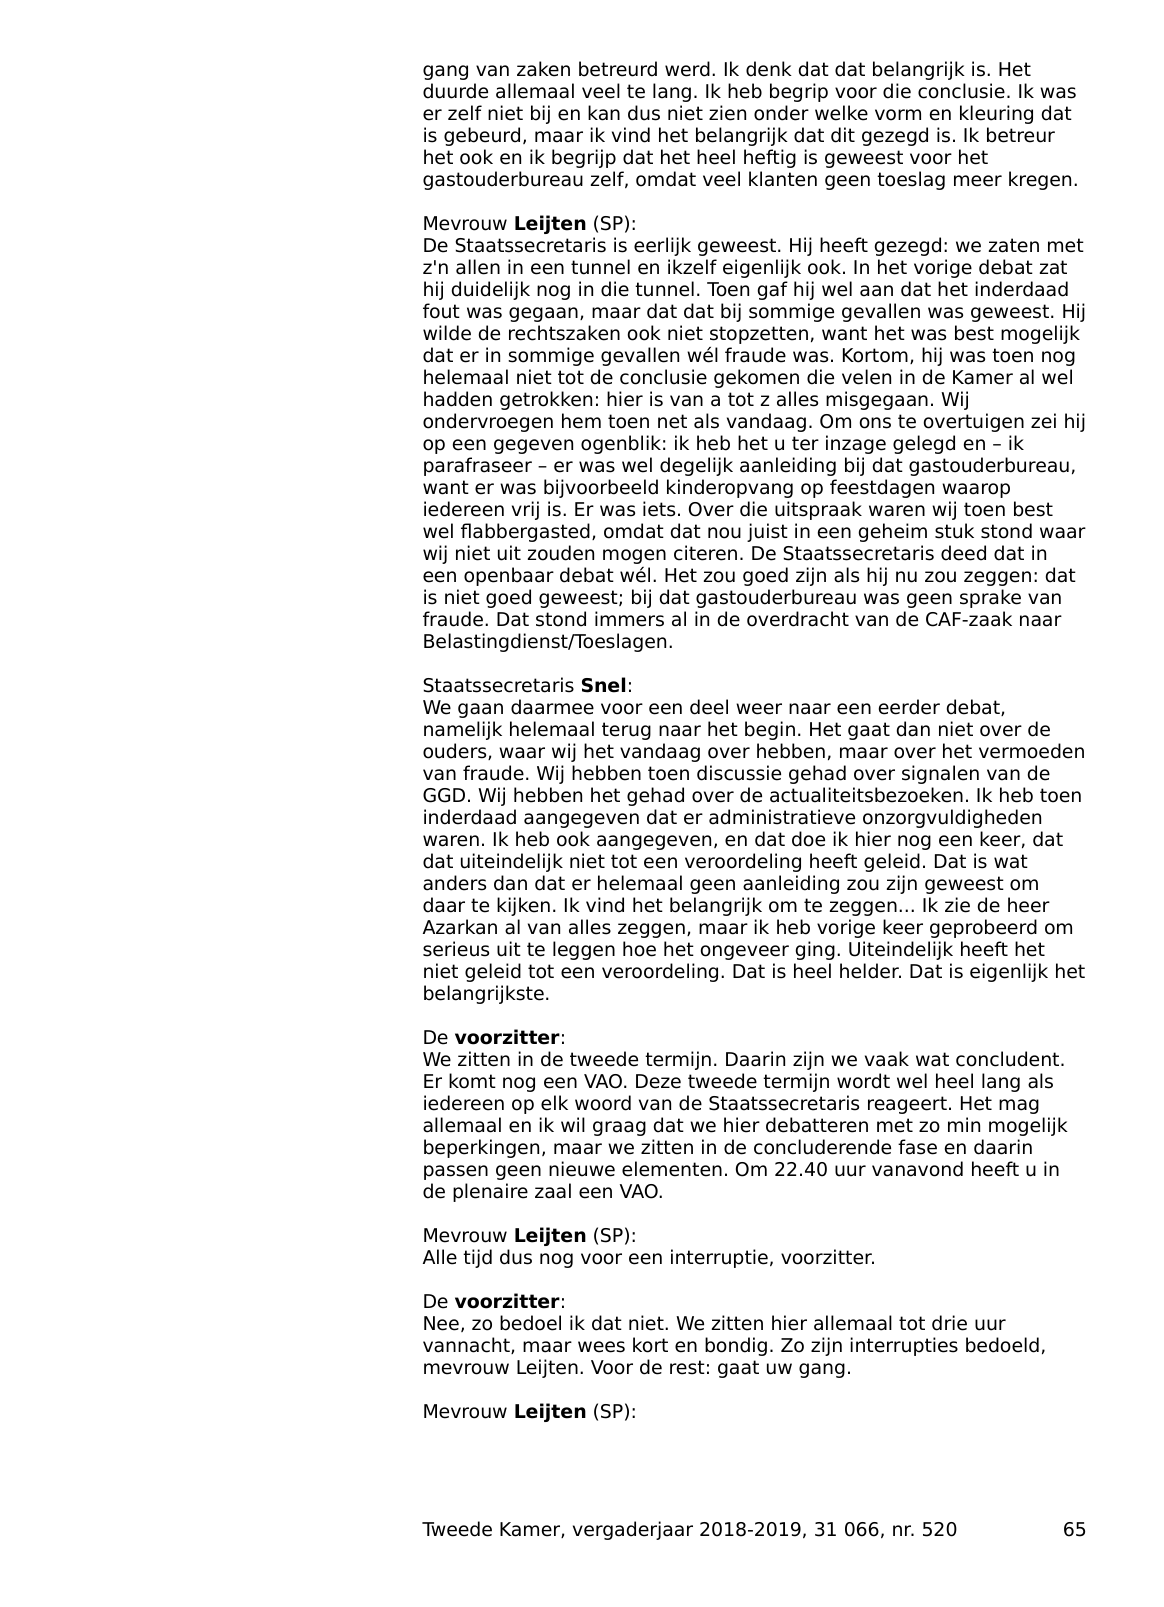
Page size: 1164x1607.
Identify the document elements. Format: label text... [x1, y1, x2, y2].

text De voorzitter: [422, 1027, 1087, 1049]
text We gaan daarmee voor een deel weer naar een eerder debat, namelijk helemaal terug naar het begin. Het gaat dan niet over de ouders, waar wij het vandaag over hebben, maar over het vermoeden van fraude. Wij hebben toen discussie gehad over signalen van de GGD. Wij hebben het gehad over de actualiteitsbezoeken. Ik heb toen inderdaad aangegeven dat er administratieve onzorgvuldigheden waren. Ik heb ook aangegeven, en dat doe ik hier nog een keer, dat dat uiteindelijk niet tot een veroordeling heeft geleid. Dat is wat anders dan dat er helemaal geen aanleiding zou zijn geweest om daar te kijken. Ik vind het belangrijk om te zeggen... Ik zie de heer Azarkan al van alles zeggen, maar ik heb vorige keer geprobeerd om serieus uit te leggen hoe het ongeveer ging. Uiteindelijk heeft het niet geleid tot een veroordeling. Dat is heel helder. Dat is eigenlijk het belangrijkste. [422, 697, 1087, 1004]
text gang van zaken betreurd werd. Ik denk dat dat belangrijk is. Het duurde allemaal veel te lang. Ik heb begrip voor die conclusie. Ik was er zelf niet bij en kan dus niet zien onder welke vorm en kleuring dat is gebeurd, maar ik vind het belangrijk dat dit gezegd is. Ik betreur het ook en ik begrijp dat het heel heftig is geweest voor het gastouderbureau zelf, omdat veel klanten geen toeslag meer kregen. [422, 59, 1087, 191]
text We zitten in de tweede termijn. Daarin zijn we vaak wat concludent. Er komt nog een VAO. Deze tweede termijn wordt wel heel lang als iedereen op elk woord van de Staatssecretaris reageert. Het mag allemaal en ik wil graag dat we hier debatteren met zo min mogelijk beperkingen, maar we zitten in de concluderende fase en daarin passen geen nieuwe elementen. Om 22.40 uur vanavond heeft u in de plenaire zaal een VAO. [422, 1049, 1087, 1203]
text Mevrouw Leijten (SP): [422, 1225, 1087, 1247]
text De Staatssecretaris is eerlijk geweest. Hij heeft gezegd: we zaten met z'n allen in een tunnel en ikzelf eigenlijk ook. In het vorige debat zat hij duidelijk nog in die tunnel. Toen gaf hij wel aan dat het inderdaad fout was gegaan, maar dat dat bij sommige gevallen was geweest. Hij wilde de rechtszaken ook niet stopzetten, want het was best mogelijk dat er in sommige gevallen wél fraude was. Kortom, hij was toen nog helemaal niet tot de conclusie gekomen die velen in de Kamer al wel hadden getrokken: hier is van a tot z alles misgegaan. Wij ondervroegen hem toen net als vandaag. Om ons te overtuigen zei hij op een gegeven ogenblik: ik heb het u ter inzage gelegd en – ik parafraseer – er was wel degelijk aanleiding bij dat gastouderbureau, want er was bijvoorbeeld kinderopvang op feestdagen waarop iedereen vrij is. Er was iets. Over die uitspraak waren wij toen best wel flabbergasted, omdat dat nou juist in een geheim stuk stond waar wij niet uit zouden mogen citeren. De Staatssecretaris deed dat in een openbaar debat wél. Het zou goed zijn als hij nu zou zeggen: dat is niet goed geweest; bij dat gastouderbureau was geen sprake van fraude. Dat stond immers al in de overdracht van de CAF-zaak naar Belastingdienst/Toeslagen. [422, 235, 1087, 653]
text Nee, zo bedoel ik dat niet. We zitten hier allemaal tot drie uur vannacht, maar wees kort en bondig. Zo zijn interrupties bedoeld, mevrouw Leijten. Voor de rest: gaat uw gang. [422, 1313, 1087, 1379]
text Alle tijd dus nog voor een interruptie, voorzitter. [422, 1247, 1087, 1269]
text Mevrouw Leijten (SP): [422, 213, 1087, 235]
text De voorzitter: [422, 1291, 1087, 1313]
text Mevrouw Leijten (SP): [422, 1401, 1087, 1423]
text Staatssecretaris Snel: [422, 675, 1087, 697]
